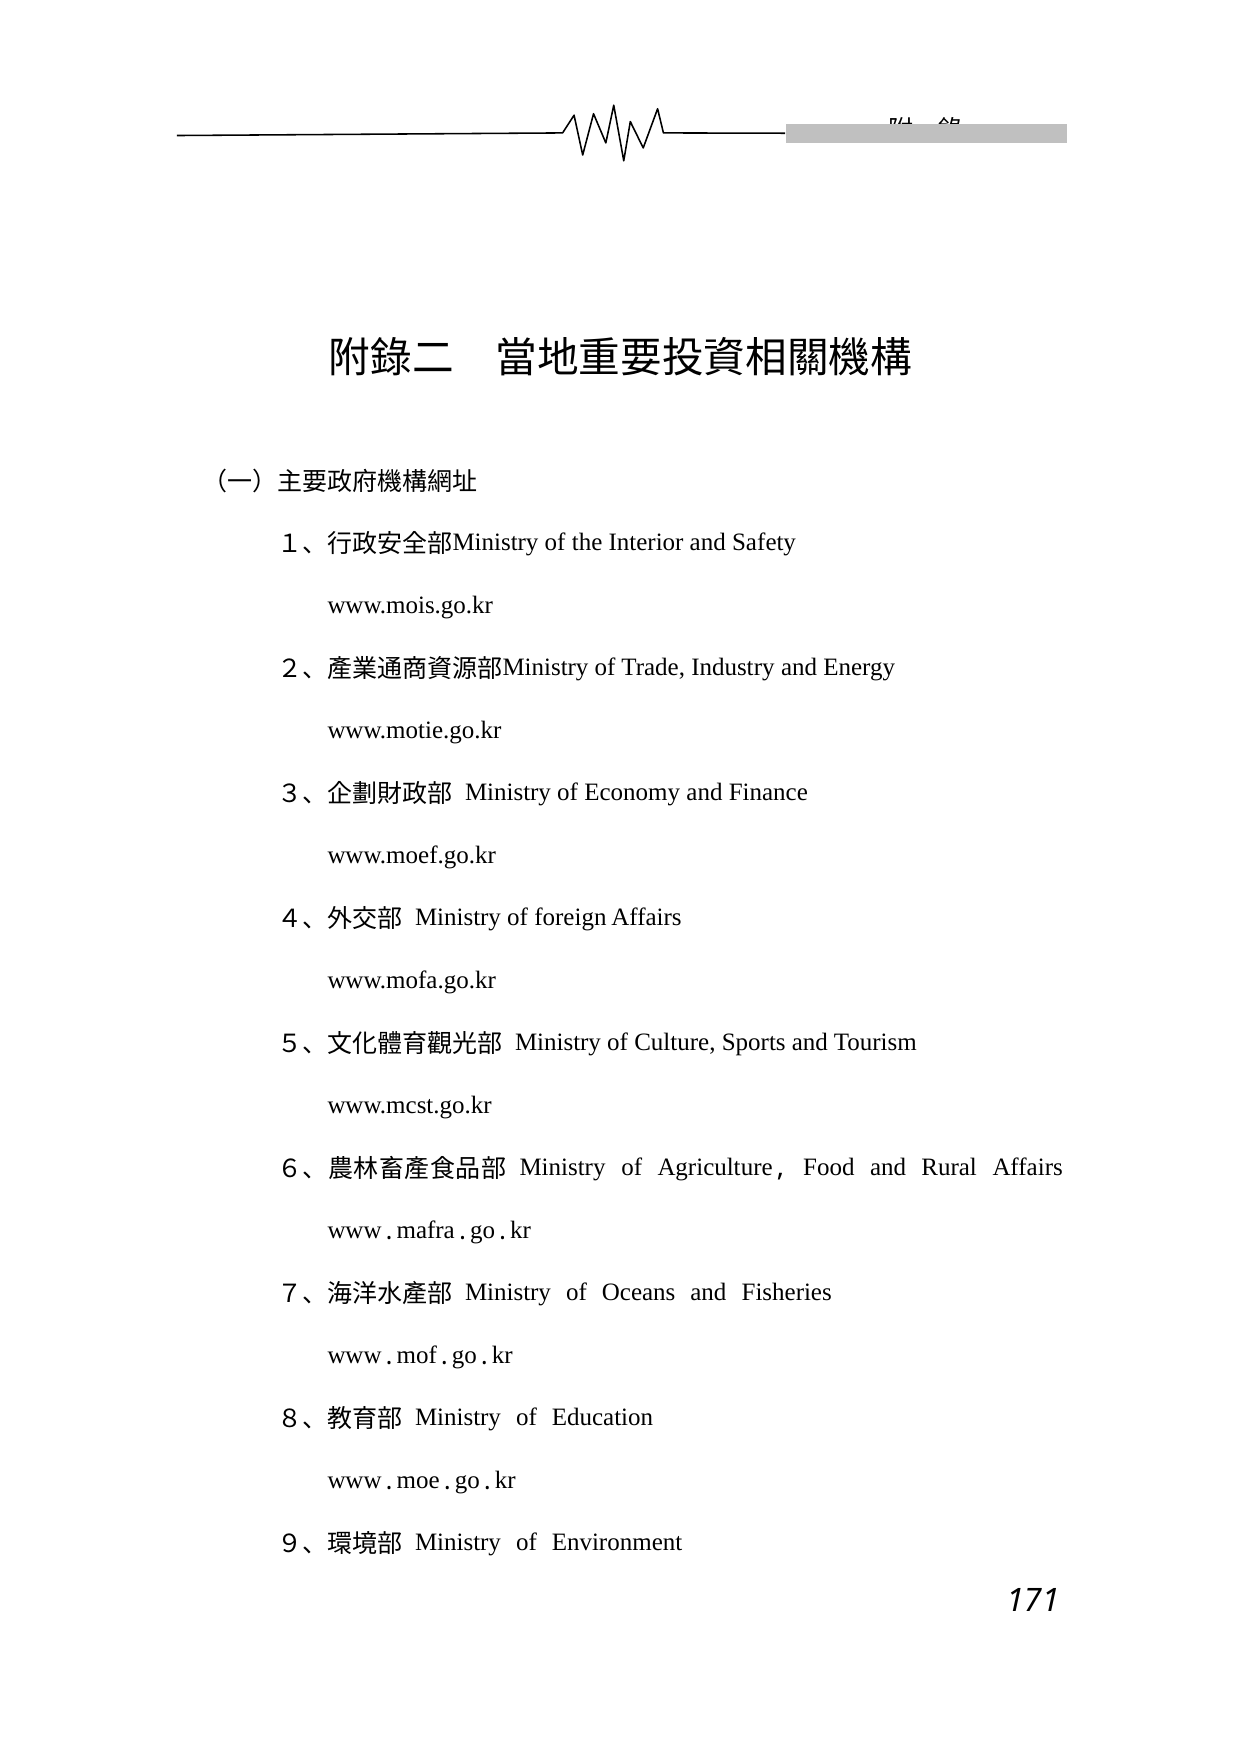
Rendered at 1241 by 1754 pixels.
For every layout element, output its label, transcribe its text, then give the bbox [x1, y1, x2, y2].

text ７、海洋水產部 Ministry of Oceans and Fisheries www.mof.go.kr [277, 1250, 1063, 1375]
text ８、教育部 Ministry of Education www.moe.go.kr [277, 1375, 1063, 1500]
text ５、文化體育觀光部 Ministry of Culture, Sports and Tourism www.mcst.go.kr [277, 1000, 1063, 1125]
text ６、農林畜產食品部 Ministry of Agriculture, Food and Rural Affairs www.mafra.go.kr [277, 1125, 1063, 1250]
text １、行政安全部Ministry of the Interior and Safety www.mois.go.kr [277, 500, 1063, 625]
text ２、產業通商資源部Ministry of Trade, Industry and Energy www.motie.go.kr [277, 625, 1063, 750]
text ９、環境部 Ministry of Environment [277, 1500, 1063, 1563]
text ４、外交部 Ministry of foreign Affairs www.mofa.go.kr [277, 875, 1063, 1000]
text 附錄二 當地重要投資相關機構 [177, 313, 1063, 375]
text （一）主要政府機構網址 [202, 438, 1063, 500]
text ３、企劃財政部 Ministry of Economy and Finance www.moef.go.kr [277, 750, 1063, 875]
